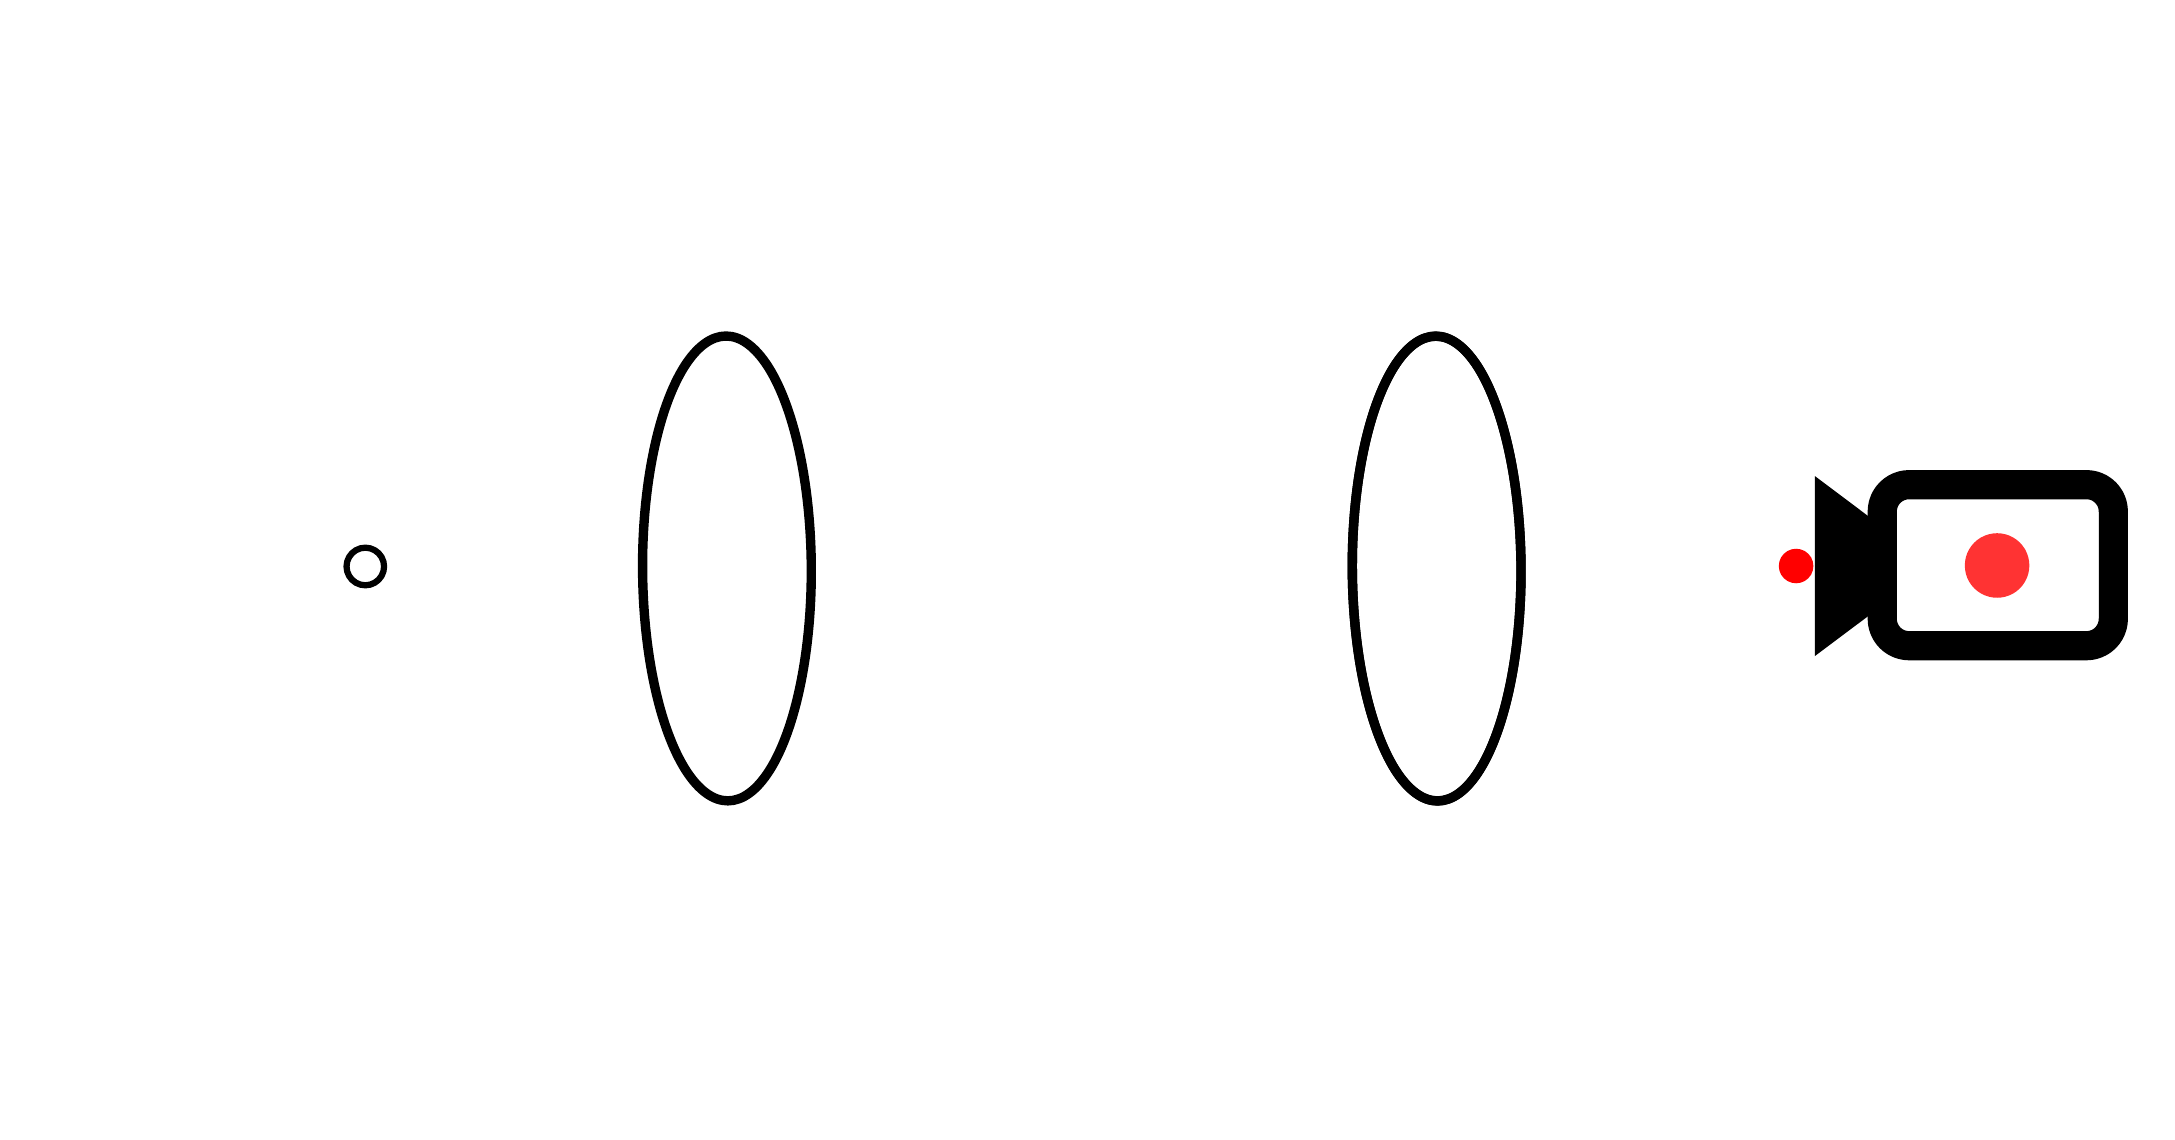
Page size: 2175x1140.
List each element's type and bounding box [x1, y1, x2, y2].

text_box [642, 336, 812, 801]
text_box [1778, 476, 1875, 657]
text_box [1357, 341, 1516, 796]
text_box [1882, 484, 2114, 646]
